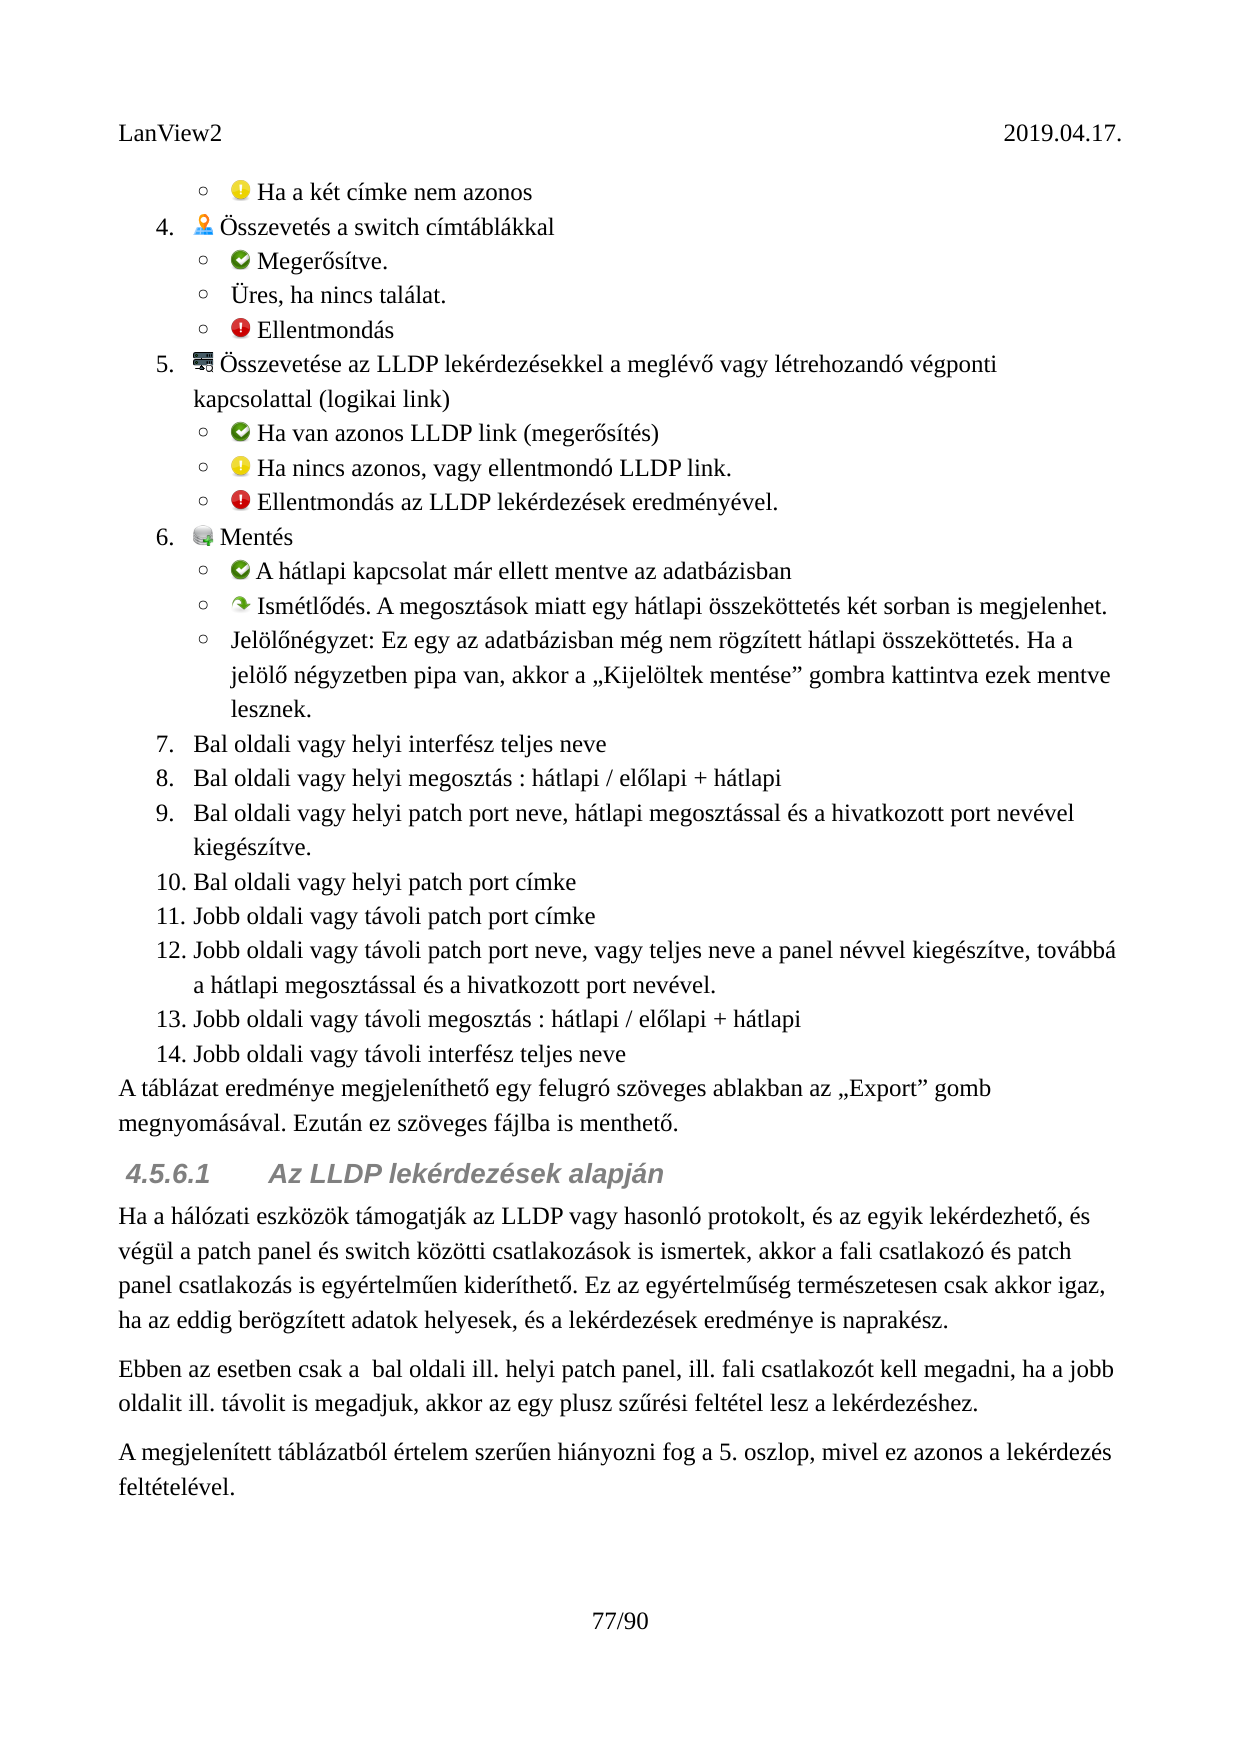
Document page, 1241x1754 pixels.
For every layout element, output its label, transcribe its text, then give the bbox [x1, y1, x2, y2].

list Ha a két címke nem azonos [193, 177, 1122, 206]
picture [230, 421, 251, 442]
list Összevetése az LLDP lekérdezésekkel a meglévő vagy létrehozandó végponti kapcsolattal (logikai link) [156, 349, 1122, 413]
list Ha van azonos LLDP link (megerősítés) [193, 418, 1122, 447]
text A táblázat eredménye megjeleníthető egy felugró szöveges ablakban az „Export” gomb megnyomásával. Ezután ez szöveges fájlba is menthető. [118, 1073, 1122, 1137]
list Összevetés a switch címtáblákkal [156, 212, 1122, 240]
picture [230, 180, 251, 201]
text Ha a hálózati eszközök támogatják az LLDP vagy hasonló protokolt, és az egyik lekérdezhető, és végül a patch panel és switch közötti csatlakozások is ismertek, akkor a fali csatlakozó és patch panel csatlakozás is egyértelműen kideríthető. Ez az egyértelműség természetesen csak akkor igaz, ha az eddig berögzített adatok helyesek, és a lekérdezések eredménye is naprakész. [118, 1201, 1122, 1334]
list Jobb oldali vagy távoli patch port címke [156, 901, 1122, 930]
list Megerősítve. [193, 246, 1122, 275]
list Jelölőnégyzet: Ez egy az adatbázisban még nem rögzített hátlapi összeköttetés. Ha a jelölő négyzetben pipa van, akkor a „Kijelöltek mentése” gombra kattintva ezek mentve lesznek. [193, 625, 1122, 723]
picture [230, 456, 251, 477]
list Ismétlődés. A megosztások miatt egy hátlapi összeköttetés két sorban is megjelenhet. [193, 591, 1122, 619]
list A hátlapi kapcsolat már ellett mentve az adatbázisban [193, 556, 1122, 585]
picture [193, 525, 214, 546]
list Ellentmondás [193, 315, 1122, 344]
list Bal oldali vagy helyi patch port neve, hátlapi megosztással és a hivatkozott port nevével kiegészítve. [156, 798, 1122, 861]
text A megjelenített táblázatból értelem szerűen hiányozni fog a 5. oszlop, mivel ez azonos a lekérdezés feltételével. [118, 1437, 1122, 1501]
picture [230, 249, 251, 270]
list Bal oldali vagy helyi patch port címke [156, 867, 1122, 895]
list Bal oldali vagy helyi megosztás : hátlapi / előlapi + hátlapi [156, 763, 1122, 792]
list Jobb oldali vagy távoli megosztás : hátlapi / előlapi + hátlapi [156, 1004, 1122, 1033]
subtitle Az LLDP lekérdezések alapján [118, 1157, 1122, 1189]
list Jobb oldali vagy távoli patch port neve, vagy teljes neve a panel névvel kiegészítve, továbbá a hátlapi megosztással és a hivatkozott port nevével. [156, 936, 1122, 999]
list Ha nincs azonos, vagy ellentmondó LLDP link. [193, 453, 1122, 482]
text Ebben az esetben csak a bal oldali ill. helyi patch panel, ill. fali csatlakozót kell megadni, ha a jobb oldalit ill. távolit is megadjuk, akkor az egy plusz szűrési feltétel lesz a lekérdezéshez. [118, 1354, 1122, 1417]
picture [230, 559, 251, 580]
picture [193, 214, 214, 235]
list Ellentmondás az LLDP lekérdezések eredményével. [193, 487, 1122, 516]
picture [230, 594, 251, 615]
picture [193, 352, 214, 373]
picture [230, 318, 251, 339]
picture [230, 490, 251, 511]
list Jobb oldali vagy távoli interfész teljes neve [156, 1039, 1122, 1068]
list Bal oldali vagy helyi interfész teljes neve [156, 729, 1122, 757]
list Üres, ha nincs találat. [193, 281, 1122, 309]
list Mentés [156, 522, 1122, 551]
